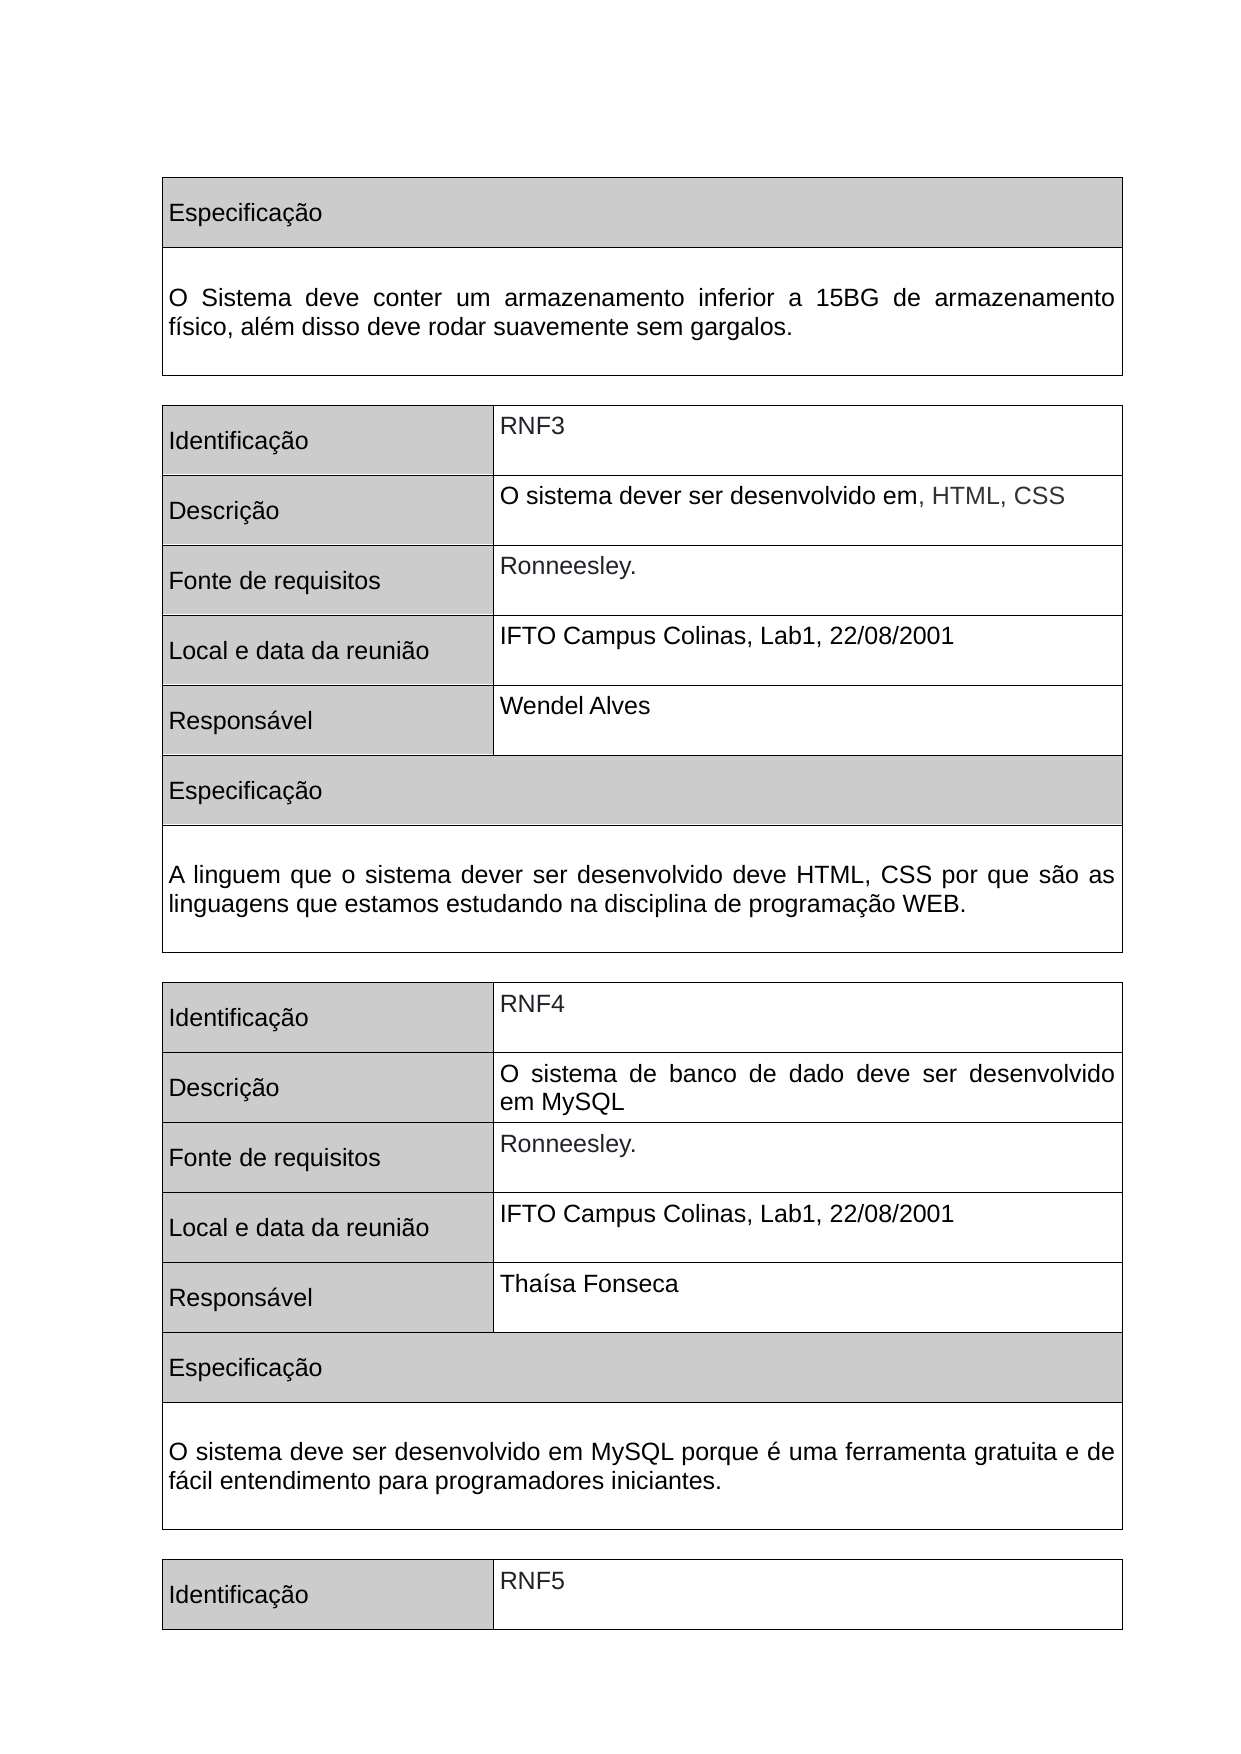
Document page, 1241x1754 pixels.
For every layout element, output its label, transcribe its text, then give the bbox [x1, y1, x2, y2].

table_cell O sistema dever ser desenvolvido em, HTML, CSS [494, 476, 1122, 544]
table_header RNF4 [494, 983, 1122, 1052]
table_cell Local e data da reunião [163, 1193, 493, 1262]
table_cell Descrição [163, 476, 493, 544]
table_cell Descrição [163, 1053, 493, 1122]
table_cell Wendel Alves [494, 686, 1122, 754]
table_header Identificação [163, 983, 493, 1052]
table_cell Ronneesley. [494, 546, 1122, 614]
table_header Identificação [163, 406, 493, 474]
table_cell Ronneesley. [494, 1123, 1122, 1192]
table_header RNF5 [494, 1560, 1122, 1629]
table_cell O Sistema deve conter um armazenamento inferior a 15BG de armazenamento físico, além disso deve rodar suavemente sem gargalos. [163, 248, 1122, 375]
table_cell O sistema de banco de dado deve ser desenvolvido em MySQL [494, 1053, 1122, 1122]
table_cell O sistema deve ser desenvolvido em MySQL porque é uma ferramenta gratuita e de fácil entendimento para programadores iniciantes. [163, 1403, 1122, 1529]
table_cell A linguem que o sistema dever ser desenvolvido deve HTML, CSS por que são as linguagens que estamos estudando na disciplina de programação WEB. [163, 826, 1122, 952]
table_header RNF3 [494, 406, 1122, 474]
table_cell Especificação [163, 178, 1122, 247]
table_cell Responsável [163, 1263, 493, 1332]
table_cell Local e data da reunião [163, 616, 493, 684]
table_cell Fonte de requisitos [163, 1123, 493, 1192]
table_cell Responsável [163, 686, 493, 754]
table_cell Especificação [163, 756, 1122, 824]
table_header Identificação [163, 1560, 493, 1629]
table_cell Fonte de requisitos [163, 546, 493, 614]
table_cell Thaísa Fonseca [494, 1263, 1122, 1332]
table_cell IFTO Campus Colinas, Lab1, 22/08/2001 [494, 1193, 1122, 1262]
table_cell IFTO Campus Colinas, Lab1, 22/08/2001 [494, 616, 1122, 684]
table_cell Especificação [163, 1333, 1122, 1402]
